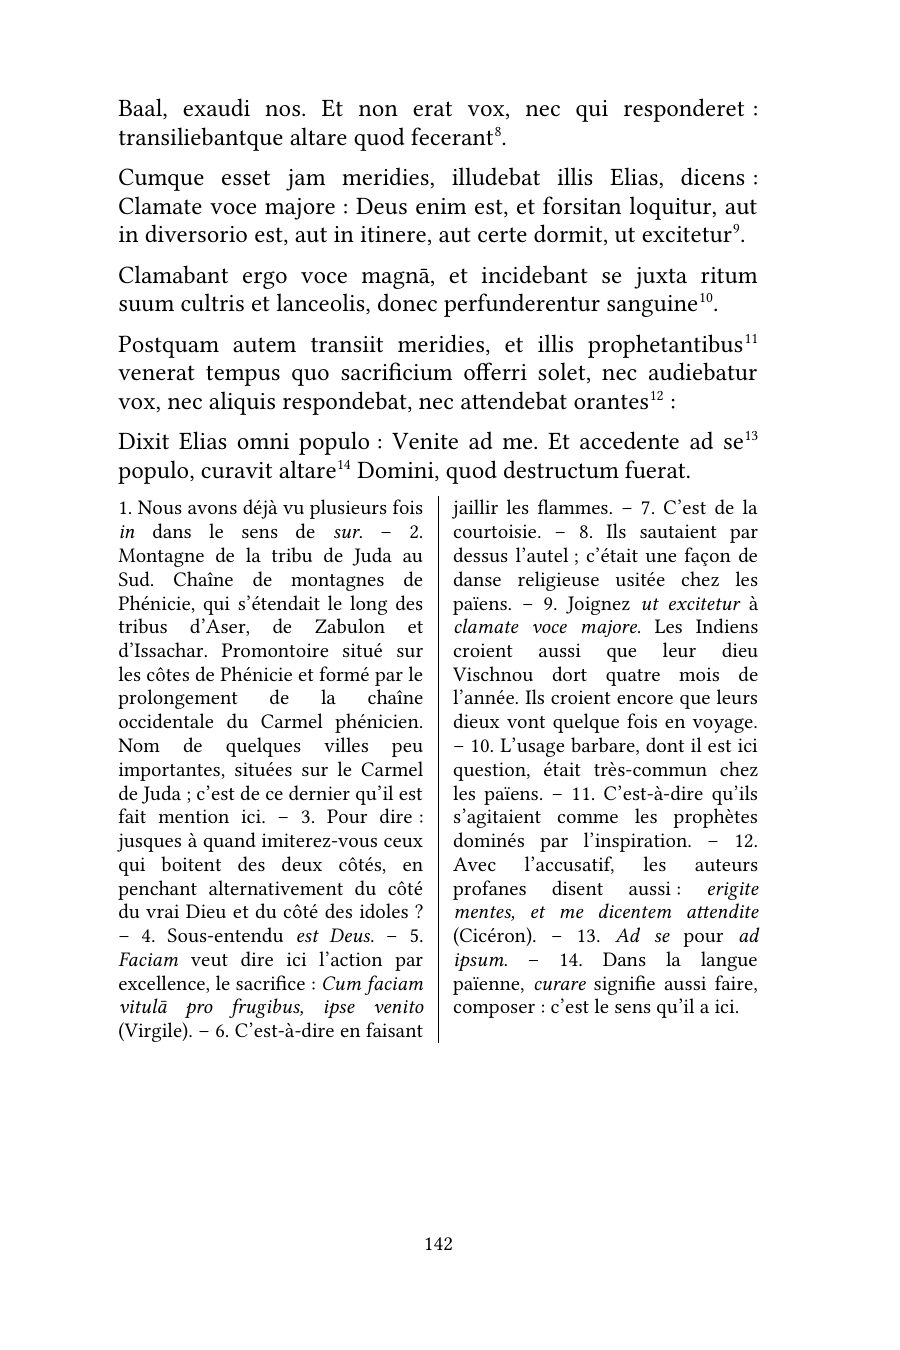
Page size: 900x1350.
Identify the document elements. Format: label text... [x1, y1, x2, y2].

text Postquam autem transiit meridies, et illis prophetantibus11 venerat tempus quo sacrificium offerri solet, nec audiebatur vox, nec aliquis respondebat, nec attendebat orantes12 : [118, 330, 758, 416]
text Dixit Elias omni populo : Venite ad me. Et accedente ad se13 populo, curavit altare14 Domini, quod destructum fuerat. [118, 427, 758, 484]
text Baal, exaudi nos. Et non erat vox, nec qui responderet : transiliebantque altare quod fecerant8. [118, 94, 758, 152]
text 1. Nous avons déjà vu plusieurs fois in dans le sens de sur. – 2. Montagne de la tribu de Juda au Sud. Chaîne de montagnes de Phénicie, qui s’étendait le long des tribus d’Aser, de Zabulon et d’Issachar. Promontoire situé sur les côtes de Phénicie et formé par le prolongement de la chaîne occidentale du Carmel phénicien. Nom de quelques villes peu importantes, situées sur le Carmel de Juda ; c’est de ce dernier qu’il est fait mention ici. – 3. Pour dire : jusques à quand imiterez-vous ceux qui boitent des deux côtés, en penchant alternativement du côté du vrai Dieu et du côté des idoles ? – 4. Sous-entendu est Deus. – 5. Faciam veut dire ici l’action par excellence, le sacrifice : Cum faciam vitulā pro frugibus, ipse venito (Virgile). – 6. C’est-à-dire en faisant [118, 496, 423, 1043]
text Cumque esset jam meridies, illudebat illis Elias, dicens : Clamate voce majore : Deus enim est, et forsitan loquitur, aut in diversorio est, aut in itinere, aut certe dormit, ut excitetur9. [118, 163, 758, 249]
text jaillir les flammes. – 7. C’est de la courtoisie. – 8. Ils sautaient par dessus l’autel ; c’était une façon de danse religieuse usitée chez les païens. – 9. Joignez ut excitetur à clamate voce majore. Les Indiens croient aussi que leur dieu Vischnou dort quatre mois de l’année. Ils croient encore que leurs dieux vont quelque fois en voyage. – 10. L’usage barbare, dont il est ici question, était très-commun chez les païens. – 11. C’est-à-dire qu’ils s’agitaient comme les prophètes dominés par l’inspiration. – 12. Avec l’accusatif, les auteurs profanes disent aussi : erigite mentes, et me dicentem attendite (Cicéron). – 13. Ad se pour ad ipsum. – 14. Dans la langue païenne, curare signifie aussi faire, composer : c’est le sens qu’il a ici. [453, 496, 758, 1019]
text Clamabant ergo voce magnā, et incidebant se juxta ritum suum cultris et lanceolis, donec perfunderentur sanguine10. [118, 261, 758, 318]
